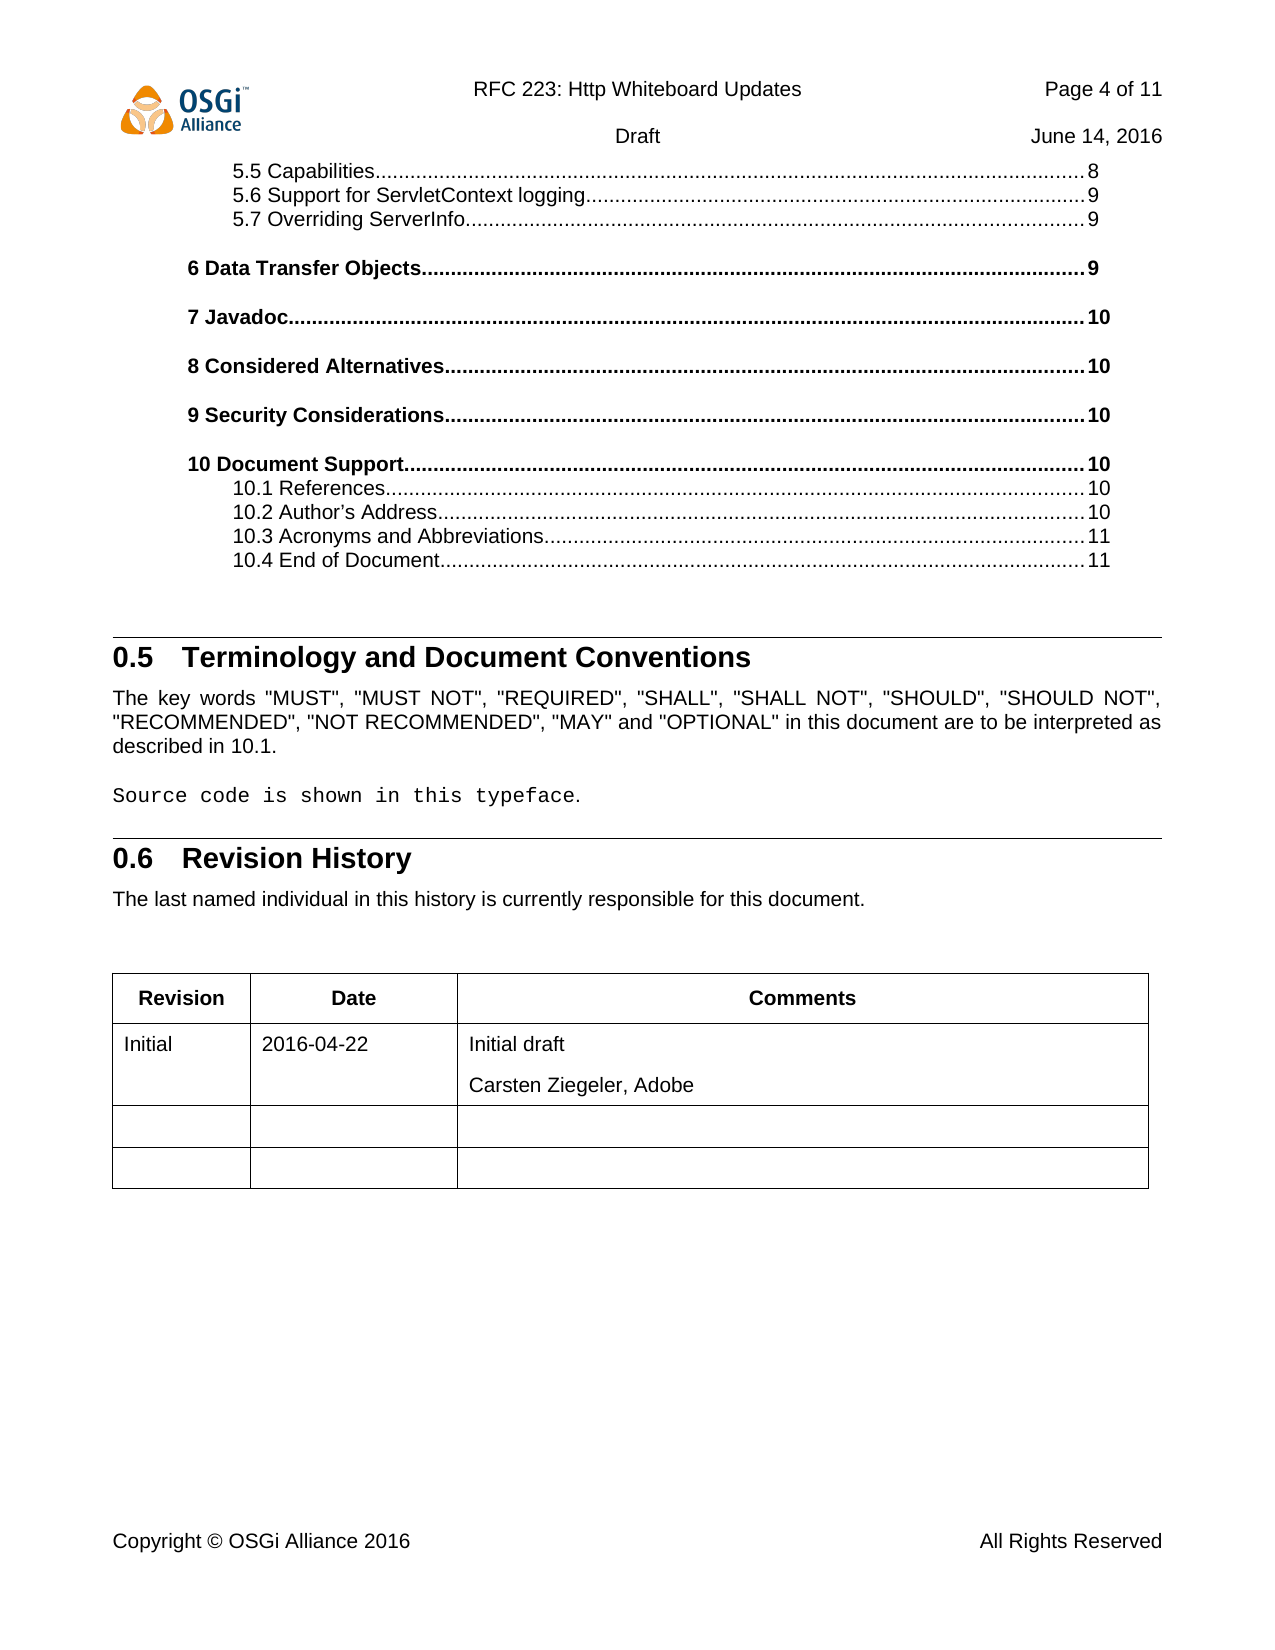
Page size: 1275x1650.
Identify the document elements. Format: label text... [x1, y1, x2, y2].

table_cell 2016-04-22 [251, 1024, 457, 1105]
text 5.5 Capabilities 8 [232, 159, 1162, 183]
text Source code is shown in this typeface. [112, 783, 1162, 809]
subtitle Revision History [112, 839, 1162, 875]
picture [113, 78, 257, 142]
text 10.3 Acronyms and Abbreviations 11 [232, 523, 1162, 547]
table_header Comments [458, 974, 1148, 1023]
text 10.4 End of Document 11 [232, 547, 1162, 571]
table_header Date [251, 974, 457, 1023]
table_cell [251, 1148, 457, 1188]
text 5.7 Overriding ServerInfo 9 [232, 207, 1162, 231]
table_cell [251, 1106, 457, 1147]
table_cell Initial draft Carsten Ziegeler, Adobe [458, 1024, 1148, 1105]
text 10 Document Support 10 [187, 452, 1162, 476]
text The last named individual in this history is currently responsible for this document. [112, 887, 1162, 911]
subtitle Terminology and Document Conventions [112, 638, 1162, 674]
text 9 Security Considerations 10 [187, 403, 1162, 427]
text 5.6 Support for ServletContext logging 9 [232, 183, 1162, 207]
text 6 Data Transfer Objects 9 [187, 256, 1162, 280]
table_cell Initial [113, 1024, 250, 1105]
text The key words "MUST", "MUST NOT", "REQUIRED", "SHALL", "SHALL NOT", "SHOULD", "SHOULD NOT", "RECOMMENDED", "NOT RECOMMENDED", "MAY" and "OPTIONAL" in this document are to be interpreted as described in 10.1. [112, 686, 1162, 758]
text 7 Javadoc 10 [187, 305, 1162, 329]
table_cell [113, 1106, 250, 1147]
text 10.2 Author’s Address 10 [232, 499, 1162, 523]
table_header Revision [113, 974, 250, 1023]
text 10.1 References 10 [232, 476, 1162, 499]
table_cell [458, 1148, 1148, 1188]
table_cell [113, 1148, 250, 1188]
table_cell [458, 1106, 1148, 1147]
text 8 Considered Alternatives 10 [187, 354, 1162, 378]
